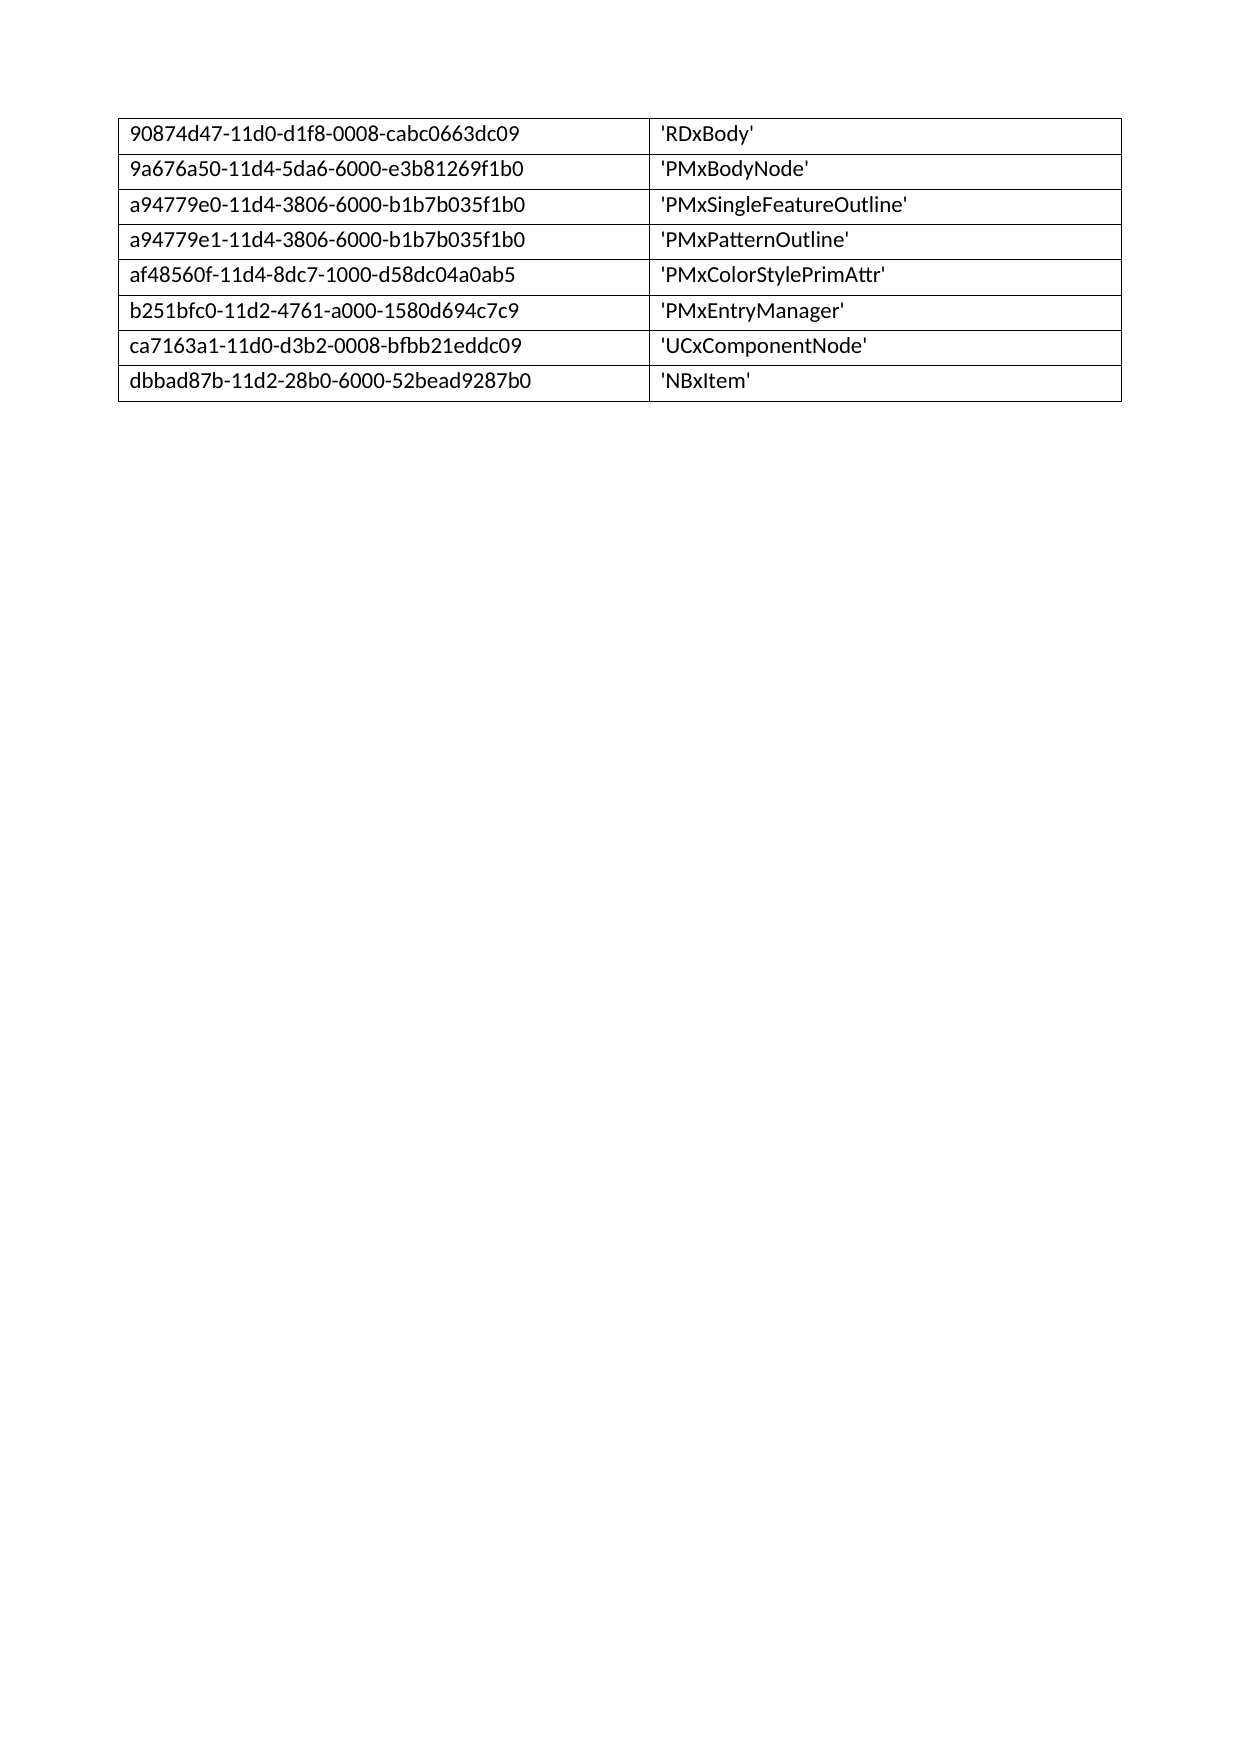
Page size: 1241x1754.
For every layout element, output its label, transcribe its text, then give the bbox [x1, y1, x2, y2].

table_cell a94779e1-11d4-3806-6000-b1b7b035f1b0 [119, 225, 649, 259]
table_cell 'PMxColorStylePrimAttr' [650, 260, 1121, 295]
table_cell a94779e0-11d4-3806-6000-b1b7b035f1b0 [119, 190, 649, 224]
table_cell 'PMxBodyNode' [650, 155, 1121, 189]
table_cell 9a676a50-11d4-5da6-6000-e3b81269f1b0 [119, 155, 649, 189]
table_cell 'UCxComponentNode' [650, 331, 1121, 365]
table_cell 'RDxBody' [650, 119, 1121, 153]
table_cell 90874d47-11d0-d1f8-0008-cabc0663dc09 [119, 119, 649, 153]
table_cell 'PMxSingleFeatureOutline' [650, 190, 1121, 224]
table_cell 'PMxPatternOutline' [650, 225, 1121, 259]
table_cell 'NBxItem' [650, 366, 1121, 401]
table_cell af48560f-11d4-8dc7-1000-d58dc04a0ab5 [119, 260, 649, 295]
table_cell dbbad87b-11d2-28b0-6000-52bead9287b0 [119, 366, 649, 401]
table_cell b251bfc0-11d2-4761-a000-1580d694c7c9 [119, 296, 649, 330]
table_cell 'PMxEntryManager' [650, 296, 1121, 330]
table_cell ca7163a1-11d0-d3b2-0008-bfbb21eddc09 [119, 331, 649, 365]
